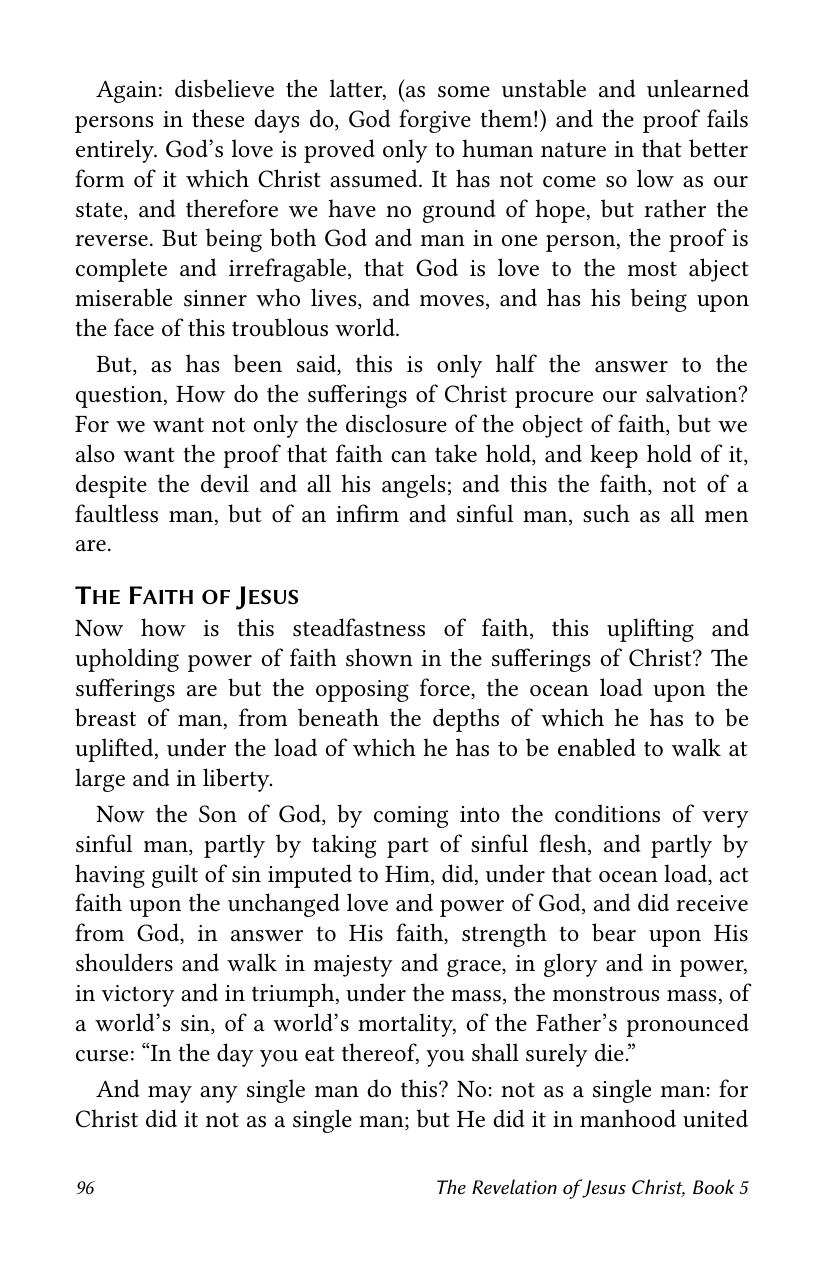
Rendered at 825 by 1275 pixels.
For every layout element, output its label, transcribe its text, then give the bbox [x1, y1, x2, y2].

text Now the Son of God, by coming into the conditions of very sinful man, partly by taking part of sinful flesh, and partly by having guilt of sin imputed to Him, did, under that ocean load, act faith upon the unchanged love and power of God, and did receive from God, in answer to His faith, strength to bear upon His shoulders and walk in majesty and grace, in glory and in power, in victory and in triumph, under the mass, the monstrous mass, of a world’s sin, of a world’s mortality, of the Father’s pronounced curse: “In the day you eat thereof, you shall surely die.” [75, 800, 750, 1067]
text Again: disbelieve the latter, (as some unstable and unlearned persons in these days do, God forgive them!) and the proof fails entirely. God’s love is proved only to human nature in that better form of it which Christ assumed. It has not come so low as our state, and therefore we have no ground of hope, but rather the reverse. But being both God and man in one person, the proof is complete and irrefragable, that God is love to the most abject miserable sinner who lives, and moves, and has his being upon the face of this troublous world. [75, 75, 750, 343]
subtitle The Faith of Jesus [75, 580, 750, 611]
text And may any single man do this? No: not as a single man: for Christ did it not as a single man; but He did it in manhood united [75, 1075, 750, 1133]
text But, as has been said, this is only half the answer to the question, How do the sufferings of Christ procure our salvation? For we want not only the disclosure of the object of faith, but we also want the proof that faith can take hold, and keep hold of it, despite the devil and all his angels; and this the faith, not of a faultless man, but of an infirm and sinful man, such as all men are. [75, 350, 750, 558]
text Now how is this steadfastness of faith, this uplifting and upholding power of faith shown in the sufferings of Christ? The sufferings are but the opposing force, the ocean load upon the breast of man, from beneath the depths of which he has to be uplifted, under the load of which he has to be enabled to walk at large and in liberty. [75, 614, 750, 792]
